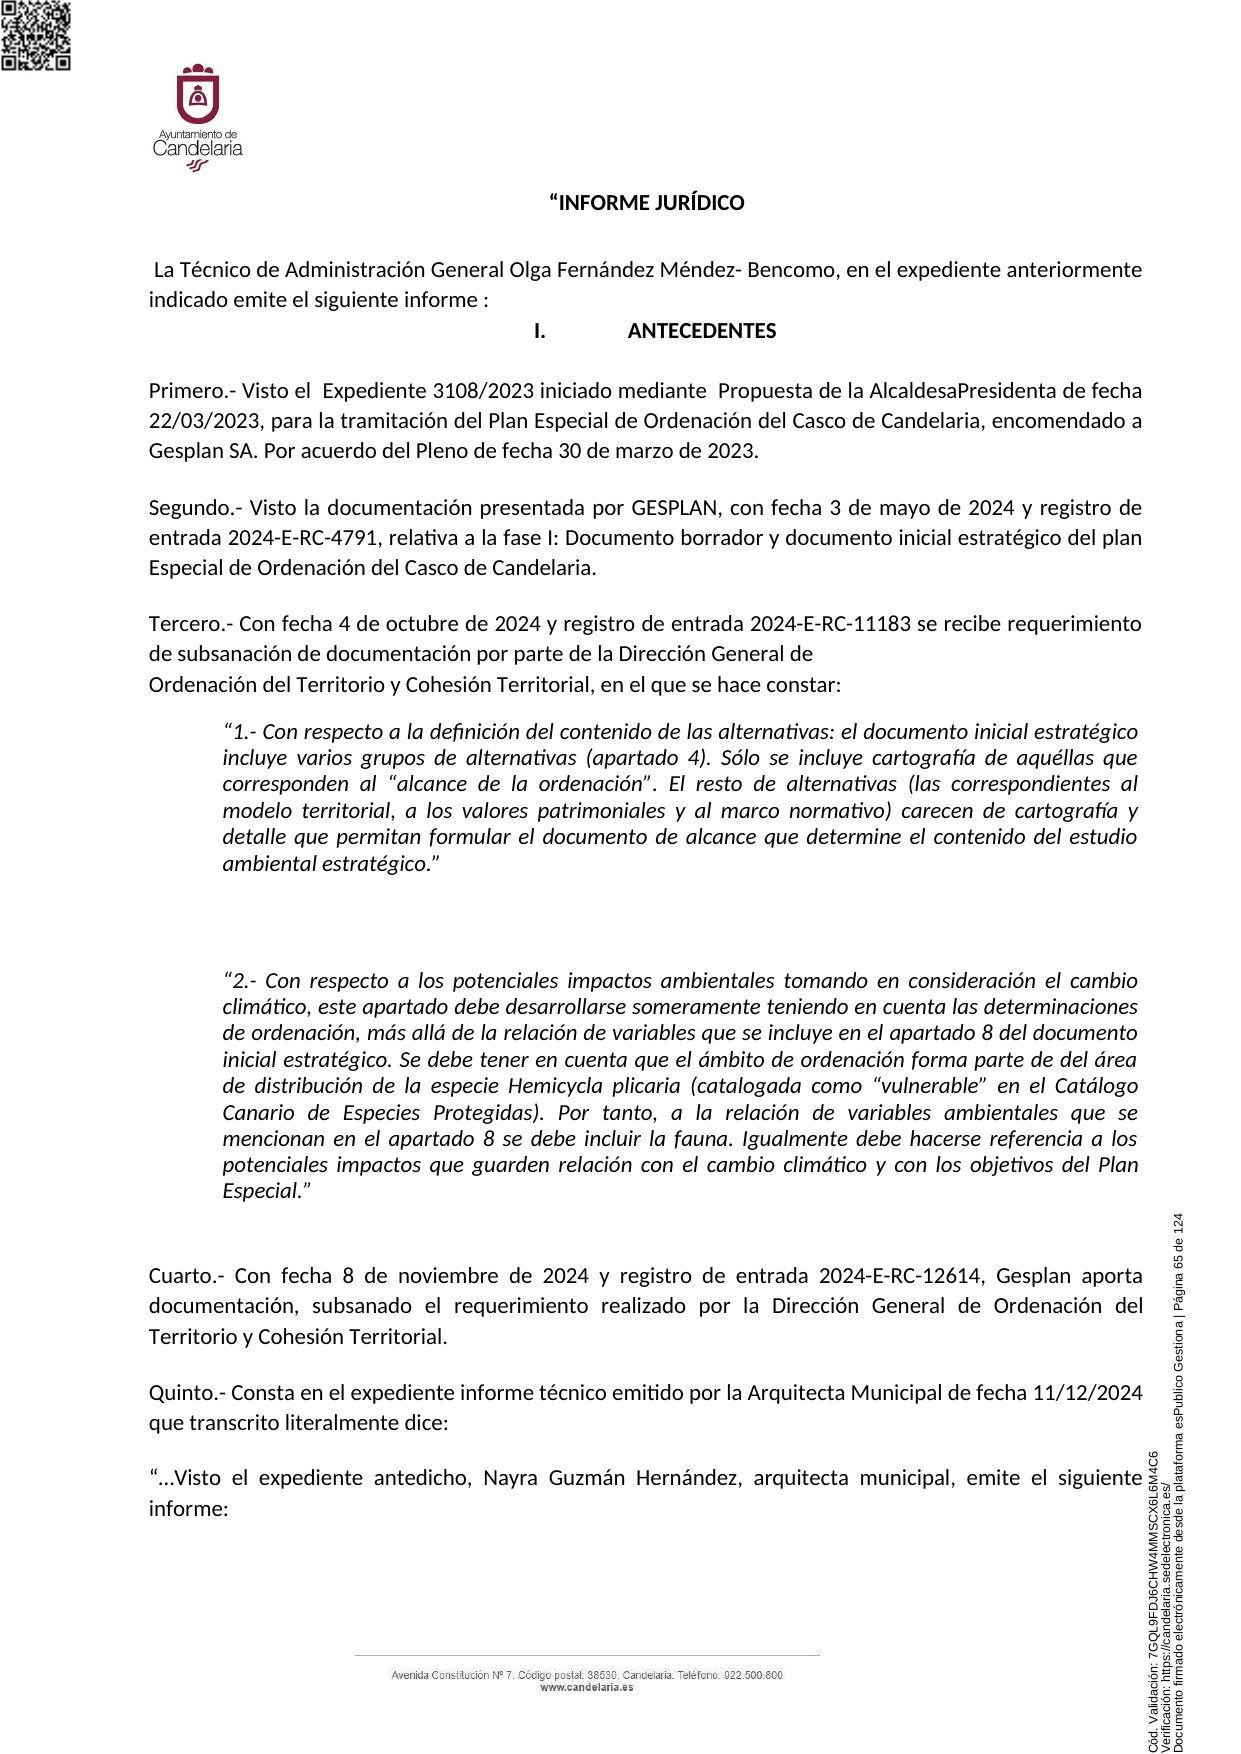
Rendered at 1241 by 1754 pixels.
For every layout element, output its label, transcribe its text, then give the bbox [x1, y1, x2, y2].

text “2.- Con respecto a los potenciales impactos ambientales tomando en consideración el cambio climático, este apartado debe desarrollarse someramente teniendo en cuenta las determinaciones de ordenación, más allá de la relación de variables que se incluye en el apartado 8 del documento inicial estratégico. Se debe tener en cuenta que el ámbito de ordenación forma parte de del área de distribución de la especie Hemicycla plicaria (catalogada como “vulnerable” en el Catálogo Canario de Especies Protegidas). Por tanto, a la relación de variables ambientales que se mencionan en el apartado 8 se debe incluir la fauna. Igualmente debe hacerse referencia a los potenciales impactos que guarden relación con el cambio climático y con los objetivos del Plan Especial.” [222, 968, 1142, 1205]
text Cuarto.- Con fecha 8 de noviembre de 2024 y registro de entrada 2024-E-RC-12614, Gesplan aporta documentación, subsanado el requerimiento realizado por la Dirección General de Ordenación del Territorio y Cohesión Territorial. [149, 1261, 1145, 1350]
text Segundo.- Visto la documentación presentada por GESPLAN, con fecha 3 de mayo de 2024 y registro de entrada 2024-E-RC-4791, relativa a la fase I: Documento borrador y documento inicial estratégico del plan Especial de Ordenación del Casco de Candelaria. [149, 493, 1145, 581]
text La Técnico de Administración General Olga Fernández Méndez- Bencomo, en el expediente anteriormente indicado emite el siguiente informe : [149, 255, 1145, 313]
text Quinto.- Consta en el expediente informe técnico emitido por la Arquitecta Municipal de fecha 11/12/2024 que transcrito literalmente dice: [149, 1378, 1145, 1437]
subtitle I. ANTECEDENTES [43, 316, 1145, 344]
text “1.- Con respecto a la definición del contenido de las alternativas: el documento inicial estratégico incluye varios grupos de alternativas (apartado 4). Sólo se incluye cartografía de aquéllas que corresponden al “alcance de la ordenación”. El resto de alternativas (las correspondientes al modelo territorial, a los valores patrimoniales y al marco normativo) carecen de cartografía y detalle que permitan formular el documento de alcance que determine el contenido del estudio ambiental estratégico.” [222, 719, 1142, 877]
text Primero.- Visto el Expediente 3108/2023 iniciado mediante Propuesta de la AlcaldesaPresidenta de fecha 22/03/2023, para la tramitación del Plan Especial de Ordenación del Casco de Candelaria, encomendado a Gesplan SA. Por acuerdo del Pleno de fecha 30 de marzo de 2023. [149, 376, 1145, 464]
text Ordenación del Territorio y Cohesión Territorial, en el que se hace constar: [149, 670, 1145, 698]
subtitle “INFORME JURÍDICO [149, 188, 1145, 216]
text Tercero.- Con fecha 4 de octubre de 2024 y registro de entrada 2024-E-RC-11183 se recibe requerimiento de subsanación de documentación por parte de la Dirección General de [149, 609, 1145, 667]
text “…Visto el expediente antedicho, Nayra Guzmán Hernández, arquitecta municipal, emite el siguiente informe: [149, 1463, 1145, 1522]
